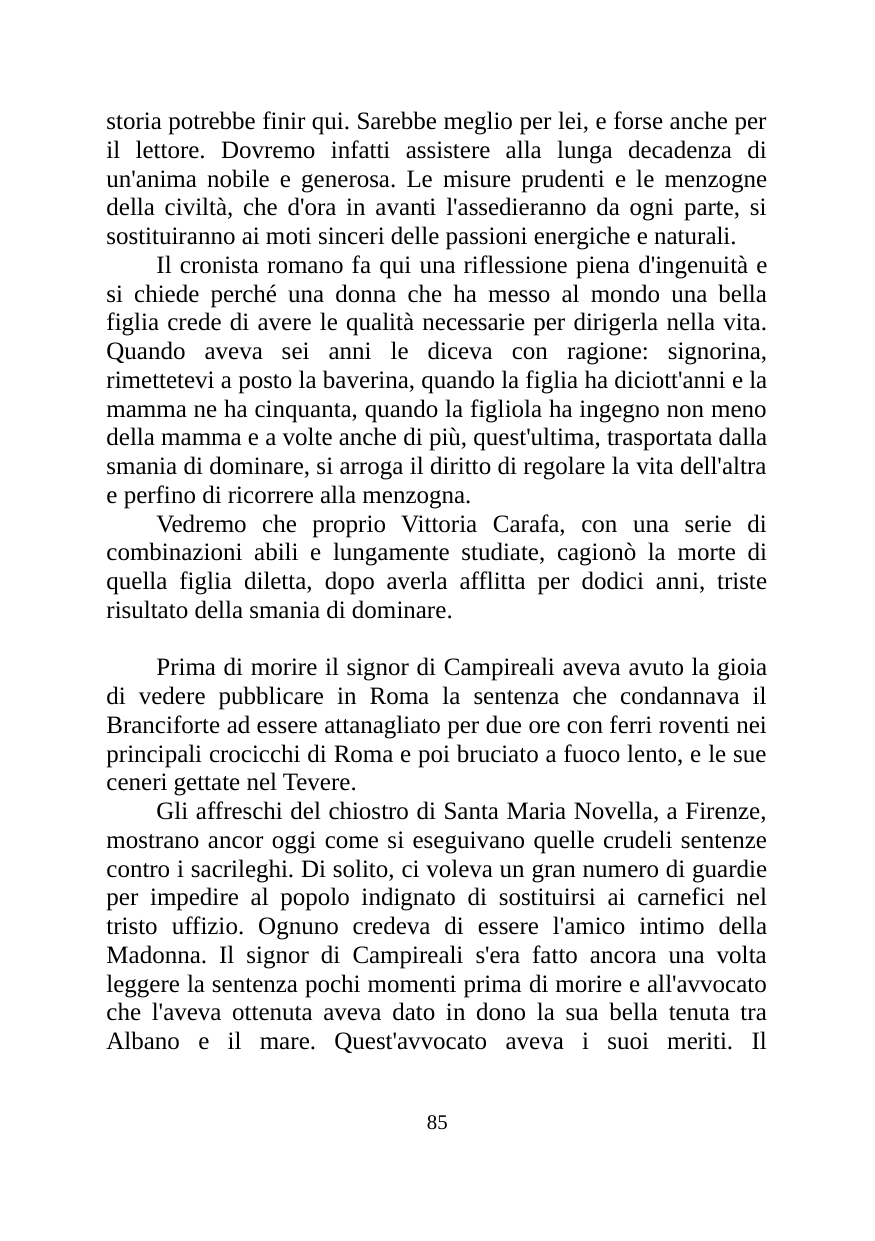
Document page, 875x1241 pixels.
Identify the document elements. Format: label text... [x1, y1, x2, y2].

text Il cronista romano fa qui una riflessione piena d'ingenuità e si chiede perché una donna che ha messo al mondo una bella figlia crede di avere le qualità necessarie per dirigerla nella vita. Quando aveva sei anni le diceva con ragione: signorina, rimettetevi a posto la baverina, quando la figlia ha diciott'anni e la mamma ne ha cinquanta, quando la figliola ha ingegno non meno della mamma e a volte anche di più, quest'ultima, trasportata dalla smania di dominare, si arroga il diritto di regolare la vita dell'altra e perfino di ricorrere alla menzogna. [106, 250, 768, 509]
text storia potrebbe finir qui. Sarebbe meglio per lei, e forse anche per il lettore. Dovremo infatti assistere alla lunga decadenza di un'anima nobile e generosa. Le misure prudenti e le menzogne della civiltà, che d'ora in avanti l'assedieranno da ogni parte, si sostituiranno ai moti sinceri delle passioni energiche e naturali. [106, 106, 768, 250]
text Gli affreschi del chiostro di Santa Maria Novella, a Firenze, mostrano ancor oggi come si eseguivano quelle crudeli sentenze contro i sacrileghi. Di solito, ci voleva un gran numero di guardie per impedire al popolo indignato di sostituirsi ai carnefici nel tristo uffizio. Ognuno credeva di essere l'amico intimo della Madonna. Il signor di Campireali s'era fatto ancora una volta leggere la sentenza pochi momenti prima di morire e all'avvocato che l'aveva ottenuta aveva dato in dono la sua bella tenuta tra Albano e il mare. Quest'avvocato aveva i suoi meriti. Il [106, 796, 768, 1055]
text Prima di morire il signor di Campireali aveva avuto la gioia di vedere pubblicare in Roma la sentenza che condannava il Branciforte ad essere attanagliato per due ore con ferri roventi nei principali crocicchi di Roma e poi bruciato a fuoco lento, e le sue ceneri gettate nel Tevere. [106, 652, 768, 796]
text Vedremo che proprio Vittoria Carafa, con una serie di combinazioni abili e lungamente studiate, cagionò la morte di quella figlia diletta, dopo averla afflitta per dodici anni, triste risultato della smania di dominare. [106, 509, 768, 624]
